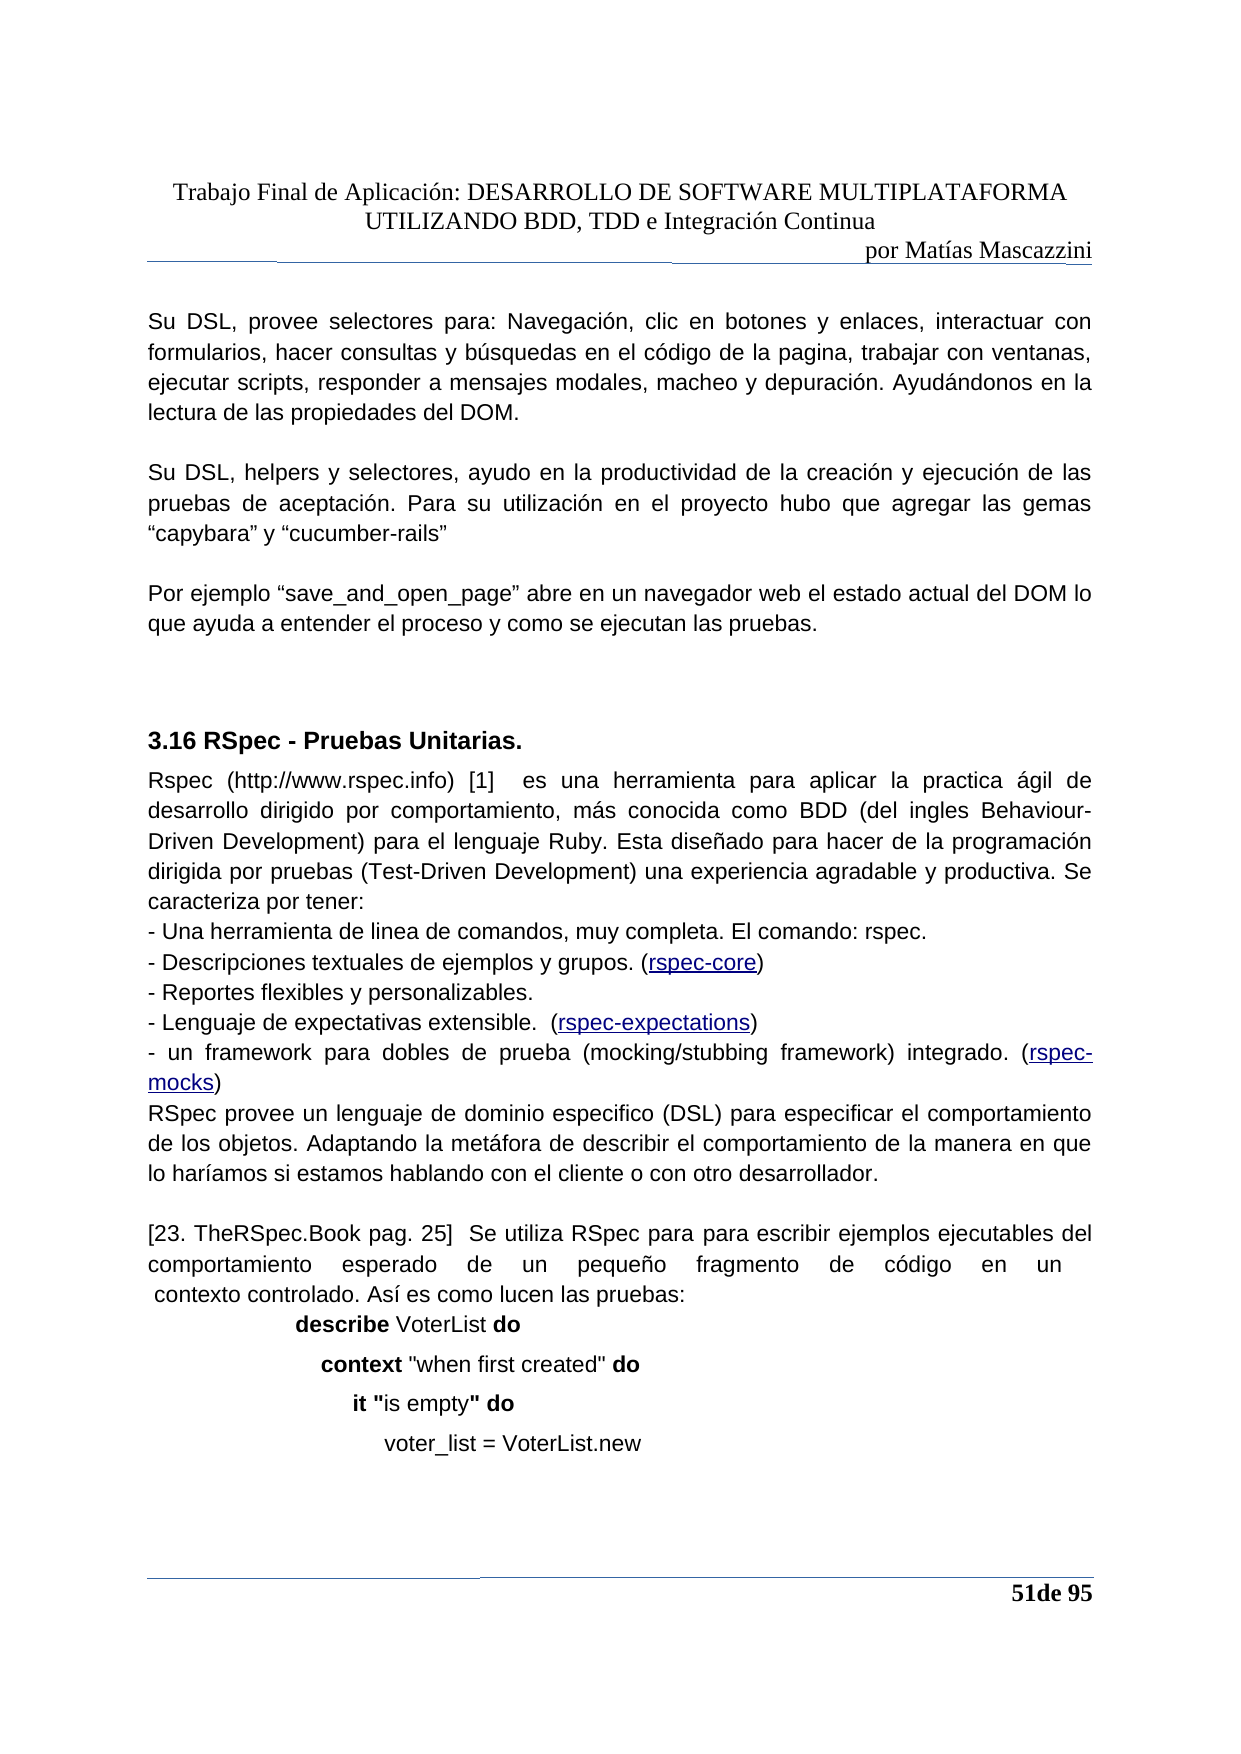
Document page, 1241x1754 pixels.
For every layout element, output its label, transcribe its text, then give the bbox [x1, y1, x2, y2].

text Rspec (http://www.rspec.info) [1] es una herramienta para aplicar la practica ágil de desarrollo dirigido por comportamiento, más conocida como BDD (del ingles Behaviour-Driven Development) para el lenguaje Ruby. Esta diseñado para hacer de la programación dirigida por pruebas (Test-Driven Development) una experiencia agradable y productiva. Se caracteriza por tener: [148, 767, 1093, 914]
text RSpec provee un lenguaje de dominio especifico (DSL) para especificar el comportamiento de los objetos. Adaptando la metáfora de describir el comportamiento de la manera en que lo haríamos si estamos hablando con el cliente o con otro desarrollador. [148, 1099, 1093, 1186]
text voter_list = VoterList.new [295, 1429, 1093, 1456]
text - Una herramienta de linea de comandos, muy completa. El comando: rspec. [148, 918, 1093, 945]
text context "when first created" do [295, 1351, 1093, 1377]
text - Lenguaje de expectativas extensible. (rspec-expectations) [148, 1009, 1093, 1035]
text - Reportes flexibles y personalizables. [148, 979, 1093, 1005]
text Su DSL, helpers y selectores, ayudo en la productividad de la creación y ejecución de las pruebas de aceptación. Para su utilización en el proyecto hubo que agregar las gemas “capybara” y “cucumber-rails” [148, 459, 1093, 546]
text - Descripciones textuales de ejemplos y grupos. (rspec-core) [148, 948, 1093, 975]
text - un framework para dobles de prueba (mocking/stubbing framework) integrado. (rspec-mocks) [148, 1039, 1093, 1096]
text describe VoterList do [295, 1311, 1093, 1337]
text it "is empty" do [295, 1390, 1093, 1416]
subtitle 3.16 RSpec - Pruebas Unitarias. [148, 726, 1093, 755]
text [23. TheRSpec.Book pag. 25] Se utiliza RSpec para para escribir ejemplos ejecutables del comportamiento esperado de un pequeño fragmento de código en un contexto controlado. Así es como lucen las pruebas: [148, 1220, 1093, 1307]
text Su DSL, provee selectores para: Navegación, clic en botones y enlaces, interactuar con formularios, hacer consultas y búsquedas en el código de la pagina, trabajar con ventanas, ejecutar scripts, responder a mensajes modales, macheo y depuración. Ayudándonos en la lectura de las propiedades del DOM. [148, 308, 1093, 425]
text Por ejemplo “save_and_open_page” abre en un navegador web el estado actual del DOM lo que ayuda a entender el proceso y como se ejecutan las pruebas. [148, 580, 1093, 637]
